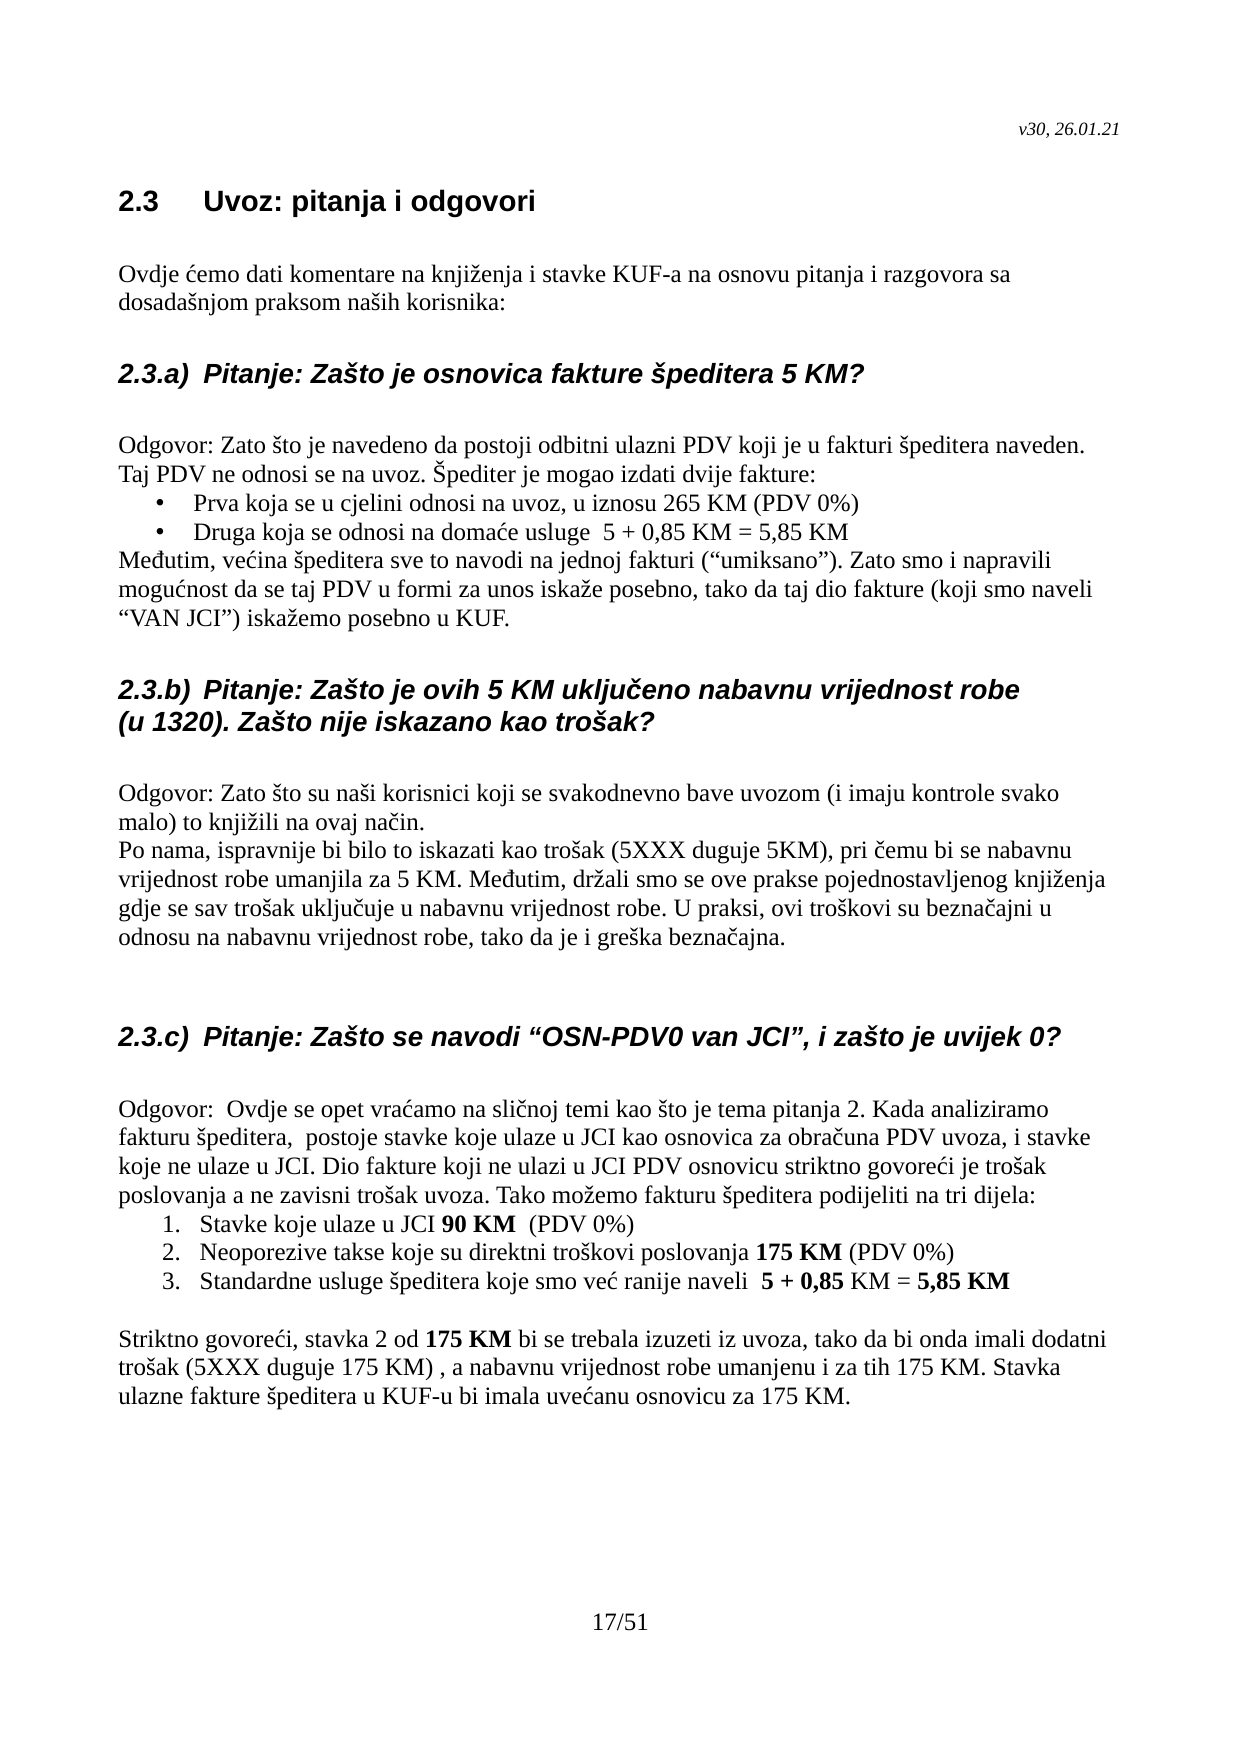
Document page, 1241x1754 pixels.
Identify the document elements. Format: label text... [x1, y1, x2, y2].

text Međutim, većina špeditera sve to navodi na jednoj fakturi (“umiksano”). Zato smo i napravili mogućnost da se taj PDV u formi za unos iskaže posebno, tako da taj dio fakture (koji smo naveli “VAN JCI”) iskažemo posebno u KUF. [118, 546, 1122, 632]
list Prva koja se u cjelini odnosi na uvoz, u iznosu 265 KM (PDV 0%) [156, 488, 1122, 517]
subtitle Pitanje: Zašto je ovih 5 KM uključeno nabavnu vrijednost robe (u 1320). Zašto nije iskazano kao trošak? [118, 673, 1122, 737]
subtitle Uvoz: pitanja i odgovori [118, 184, 1122, 217]
list Stavke koje ulaze u JCI 90 KM (PDV 0%) [162, 1209, 1122, 1237]
subtitle Pitanje: Zašto se navodi “OSN-PDV0 van JCI”, i zašto je uvijek 0? [118, 1021, 1122, 1052]
text Ovdje ćemo dati komentare na knjiženja i stavke KUF-a na osnovu pitanja i razgovora sa dosadašnjom praksom naših korisnika: [118, 259, 1122, 316]
list Standardne usluge špeditera koje smo već ranije naveli 5 + 0,85 KM = 5,85 KM [162, 1266, 1122, 1295]
text Odgovor: Ovdje se opet vraćamo na sličnoj temi kao što je tema pitanja 2. Kada analiziramo fakturu špeditera, postoje stavke koje ulaze u JCI kao osnovica za obračuna PDV uvoza, i stavke koje ne ulaze u JCI. Dio fakture koji ne ulazi u JCI PDV osnovicu striktno govoreći je trošak poslovanja a ne zavisni trošak uvoza. Tako možemo fakturu špeditera podijeliti na tri dijela: [118, 1094, 1122, 1209]
subtitle Pitanje: Zašto je osnovica fakture špeditera 5 KM? [118, 357, 1122, 389]
text Striktno govoreći, stavka 2 od 175 KM bi se trebala izuzeti iz uvoza, tako da bi onda imali dodatni trošak (5XXX duguje 175 KM) , a nabavnu vrijednost robe umanjenu i za tih 175 KM. Stavka ulazne fakture špeditera u KUF-u bi imala uvećanu osnovicu za 175 KM. [118, 1324, 1122, 1410]
text Odgovor: Zato što su naši korisnici koji se svakodnevno bave uvozom (i imaju kontrole svako malo) to knjižili na ovaj način. [118, 778, 1122, 836]
list Neoporezive takse koje su direktni troškovi poslovanja 175 KM (PDV 0%) [162, 1237, 1122, 1266]
text Po nama, ispravnije bi bilo to iskazati kao trošak (5XXX duguje 5KM), pri čemu bi se nabavnu vrijednost robe umanjila za 5 KM. Međutim, držali smo se ove prakse pojednostavljenog knjiženja gdje se sav trošak uključuje u nabavnu vrijednost robe. U praksi, ovi troškovi su beznačajni u odnosu na nabavnu vrijednost robe, tako da je i greška beznačajna. [118, 836, 1122, 951]
text Odgovor: Zato što je navedeno da postoji odbitni ulazni PDV koji je u fakturi špeditera naveden. Taj PDV ne odnosi se na uvoz. Špediter je mogao izdati dvije fakture: [118, 431, 1122, 488]
list Druga koja se odnosi na domaće usluge 5 + 0,85 KM = 5,85 KM [156, 517, 1122, 546]
